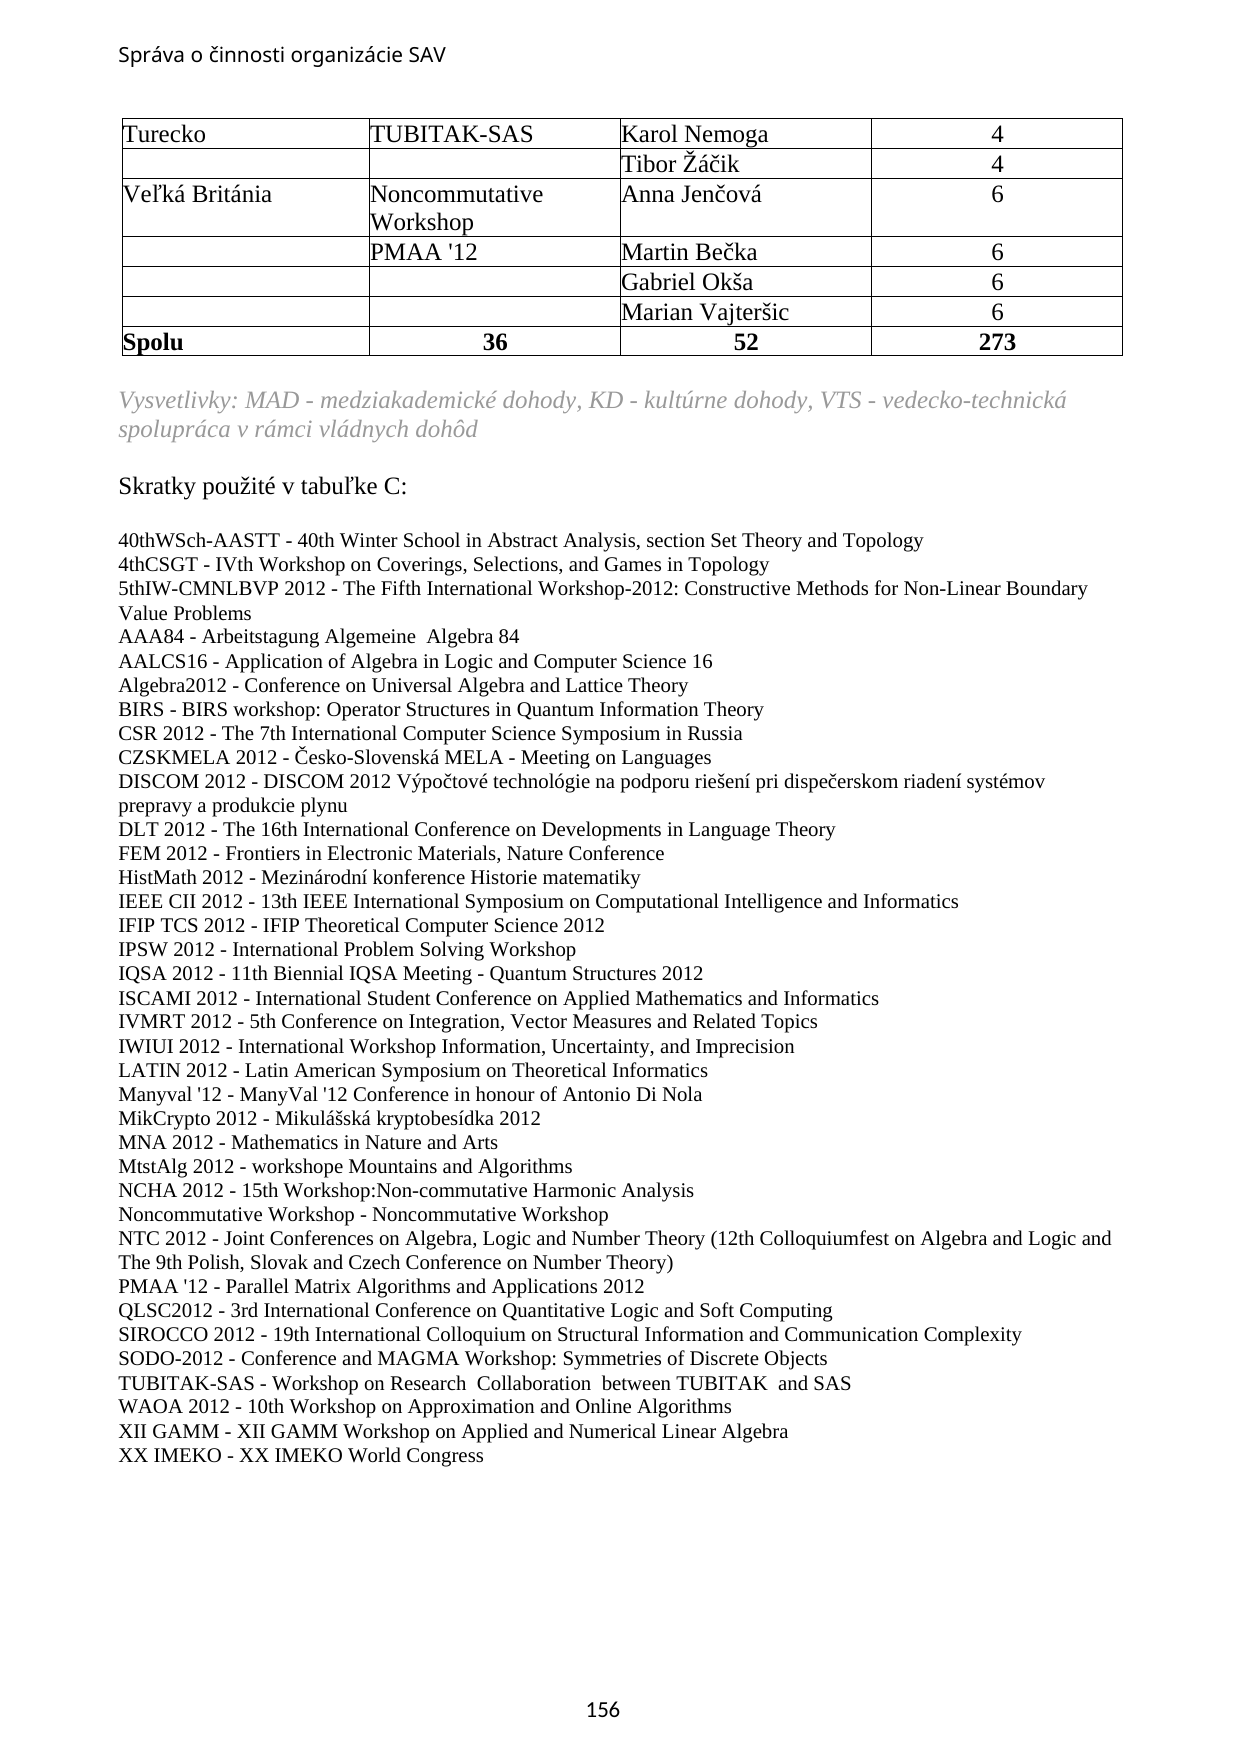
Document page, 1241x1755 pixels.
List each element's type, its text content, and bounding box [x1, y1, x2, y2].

table_cell [123, 149, 369, 178]
table_cell Tibor Žáčik [621, 149, 871, 178]
text AALCS16 - Application of Algebra in Logic and Computer Science 16 [118, 648, 1122, 673]
text IVMRT 2012 - 5th Conference on Integration, Vector Measures and Related Topics [118, 1009, 1122, 1033]
text MNA 2012 - Mathematics in Nature and Arts [118, 1130, 1122, 1154]
text IQSA 2012 - 11th Biennial IQSA Meeting - Quantum Structures 2012 [118, 961, 1122, 985]
text LATIN 2012 - Latin American Symposium on Theoretical Informatics [118, 1058, 1122, 1082]
text TUBITAK-SAS - Workshop on Research Collaboration between TUBITAK and SAS [118, 1370, 1122, 1394]
table_cell Veľká Británia [123, 179, 369, 236]
text NTC 2012 - Joint Conferences on Algebra, Logic and Number Theory (12th Colloquiumfest on Algebra and Logic and The 9th Polish, Slovak and Czech Conference on Number Theory) [118, 1226, 1122, 1274]
text WAOA 2012 - 10th Workshop on Approximation and Online Algorithms [118, 1394, 1122, 1418]
text HistMath 2012 - Mezinárodní konference Historie matematiky [118, 865, 1122, 889]
text CSR 2012 - The 7th International Computer Science Symposium in Russia [118, 721, 1122, 745]
table_cell Gabriel Okša [621, 267, 871, 296]
table_cell Anna Jenčová [621, 179, 871, 236]
table_cell Martin Bečka [621, 237, 871, 266]
text ISCAMI 2012 - International Student Conference on Applied Mathematics and Informatics [118, 985, 1122, 1009]
table_cell [123, 237, 369, 266]
table_cell 4 [872, 119, 1122, 148]
table_cell [370, 149, 620, 178]
text 40thWSch-AASTT - 40th Winter School in Abstract Analysis, section Set Theory and Topology [118, 528, 1122, 552]
text 5thIW-CMNLBVP 2012 - The Fifth International Workshop-2012: Constructive Methods for Non-Linear Boundary Value Problems [118, 576, 1122, 624]
text CZSKMELA 2012 - Česko-Slovenská MELA - Meeting on Languages [118, 745, 1122, 769]
table_cell TUBITAK-SAS [370, 119, 620, 148]
table_cell PMAA '12 [370, 237, 620, 266]
table_cell 36 [370, 327, 620, 355]
text Algebra2012 - Conference on Universal Algebra and Lattice Theory [118, 673, 1122, 697]
table_cell Karol Nemoga [621, 119, 871, 148]
text SIROCCO 2012 - 19th International Colloquium on Structural Information and Communication Complexity [118, 1322, 1122, 1346]
table_cell 6 [872, 267, 1122, 296]
text NCHA 2012 - 15th Workshop:Non-commutative Harmonic Analysis [118, 1178, 1122, 1202]
text IPSW 2012 - International Problem Solving Workshop [118, 937, 1122, 961]
table_cell Turecko [123, 119, 369, 148]
table_cell 6 [872, 297, 1122, 326]
text Skratky použité v tabuľke C: [118, 471, 1122, 528]
text MikCrypto 2012 - Mikulášská kryptobesídka 2012 [118, 1106, 1122, 1130]
table_cell [123, 297, 369, 326]
table_cell 52 [621, 327, 871, 355]
text 4thCSGT - IVth Workshop on Coverings, Selections, and Games in Topology [118, 552, 1122, 576]
text SODO-2012 - Conference and MAGMA Workshop: Symmetries of Discrete Objects [118, 1346, 1122, 1370]
text MtstAlg 2012 - workshope Mountains and Algorithms [118, 1154, 1122, 1178]
text PMAA '12 - Parallel Matrix Algorithms and Applications 2012 [118, 1274, 1122, 1298]
text Manyval '12 - ManyVal '12 Conference in honour of Antonio Di Nola [118, 1082, 1122, 1106]
table_cell Noncommutative Workshop [370, 179, 620, 236]
text Noncommutative Workshop - Noncommutative Workshop [118, 1202, 1122, 1226]
text QLSC2012 - 3rd International Conference on Quantitative Logic and Soft Computing [118, 1298, 1122, 1322]
text FEM 2012 - Frontiers in Electronic Materials, Nature Conference [118, 841, 1122, 865]
text DISCOM 2012 - DISCOM 2012 Výpočtové technológie na podporu riešení pri dispečerskom riadení systémov prepravy a produkcie plynu [118, 769, 1122, 817]
table_cell [123, 267, 369, 296]
text IEEE CII 2012 - 13th IEEE International Symposium on Computational Intelligence and Informatics [118, 889, 1122, 913]
text Vysvetlivky: MAD - medziakademické dohody, KD - kultúrne dohody, VTS - vedecko-technická spolupráca v rámci vládnych dohôd [118, 356, 1122, 471]
table_cell 6 [872, 237, 1122, 266]
table_cell 4 [872, 149, 1122, 178]
table_cell Spolu [123, 327, 369, 355]
text XX IMEKO - XX IMEKO World Congress [118, 1443, 1122, 1467]
text IWIUI 2012 - International Workshop Information, Uncertainty, and Imprecision [118, 1033, 1122, 1058]
table_cell [370, 267, 620, 296]
text AAA84 - Arbeitstagung Algemeine Algebra 84 [118, 624, 1122, 648]
text BIRS - BIRS workshop: Operator Structures in Quantum Information Theory [118, 697, 1122, 721]
text XII GAMM - XII GAMM Workshop on Applied and Numerical Linear Algebra [118, 1418, 1122, 1443]
table_cell [370, 297, 620, 326]
table_cell 6 [872, 179, 1122, 236]
text IFIP TCS 2012 - IFIP Theoretical Computer Science 2012 [118, 913, 1122, 937]
table_cell 273 [872, 327, 1122, 355]
text DLT 2012 - The 16th International Conference on Developments in Language Theory [118, 817, 1122, 841]
table_cell Marian Vajteršic [621, 297, 871, 326]
